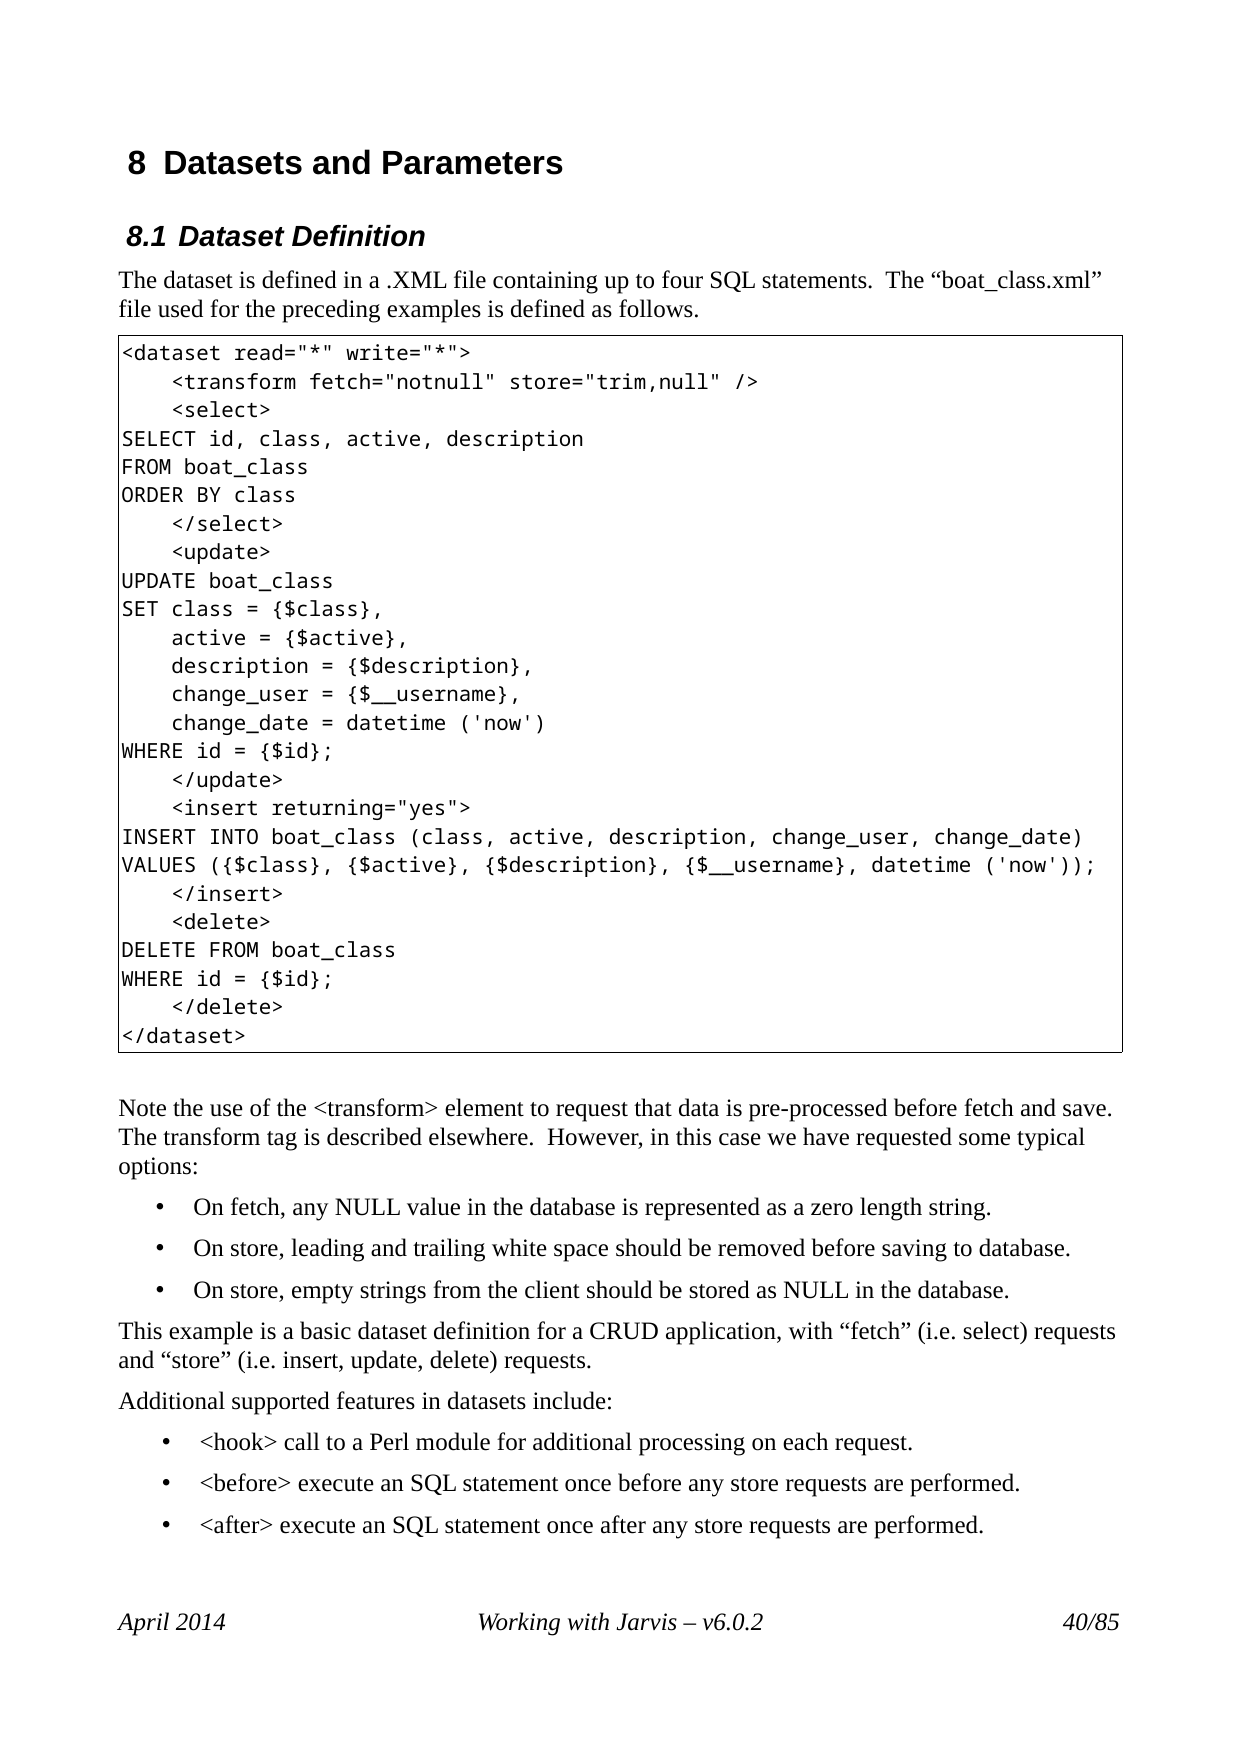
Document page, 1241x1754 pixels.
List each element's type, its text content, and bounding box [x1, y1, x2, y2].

list On store, empty strings from the client should be stored as NULL in the database. [156, 1275, 1122, 1303]
list <before> execute an SQL statement once before any store requests are performed. [162, 1468, 1122, 1497]
text <dataset read="*" write="*"> [119, 336, 1122, 364]
text WHERE id = {$id}; [119, 733, 1122, 762]
text <delete> [119, 904, 1122, 932]
text description = {$description}, [119, 648, 1122, 677]
text <transform fetch="notnull" store="trim,null" /> [119, 364, 1122, 392]
text Additional supported features in datasets include: [118, 1386, 1122, 1415]
text <insert returning="yes"> [119, 790, 1122, 819]
text Note the use of the <transform> element to request that data is pre-processed before fetch and save. The transform tag is described elsewhere. However, in this case we have requested some typical options: [118, 1093, 1122, 1180]
text change_user = {$__username}, [119, 677, 1122, 705]
text </select> [119, 506, 1122, 534]
text This example is a basic dataset definition for a CRUD application, with “fetch” (i.e. select) requests and “store” (i.e. insert, update, delete) requests. [118, 1316, 1122, 1373]
text UPDATE boat_class [119, 563, 1122, 591]
text INSERT INTO boat_class (class, active, description, change_user, change_date) [119, 819, 1122, 847]
text ORDER BY class [119, 477, 1122, 506]
text </update> [119, 762, 1122, 790]
list <after> execute an SQL statement once after any store requests are performed. [162, 1510, 1122, 1538]
list On fetch, any NULL value in the database is represented as a zero length string. [156, 1192, 1122, 1221]
text SELECT id, class, active, description [119, 421, 1122, 449]
text <select> [119, 392, 1122, 421]
text active = {$active}, [119, 620, 1122, 648]
text change_date = datetime ('now') [119, 705, 1122, 733]
text VALUES ({$class}, {$active}, {$description}, {$__username}, datetime ('now')); [119, 847, 1122, 876]
text </delete> [119, 989, 1122, 1018]
text WHERE id = {$id}; [119, 961, 1122, 989]
text FROM boat_class [119, 449, 1122, 477]
list On store, leading and trailing white space should be removed before saving to database. [156, 1233, 1122, 1262]
text SET class = {$class}, [119, 591, 1122, 620]
text DELETE FROM boat_class [119, 932, 1122, 961]
subtitle Dataset Definition [118, 219, 1122, 253]
text <update> [119, 534, 1122, 563]
list <hook> call to a Perl module for additional processing on each request. [162, 1427, 1122, 1456]
subtitle Datasets and Parameters [118, 143, 1122, 182]
text The dataset is defined in a .XML file containing up to four SQL statements. The “boat_class.xml” file used for the preceding examples is defined as follows. [118, 265, 1122, 323]
text </dataset> [119, 1018, 1122, 1052]
text </insert> [119, 876, 1122, 904]
